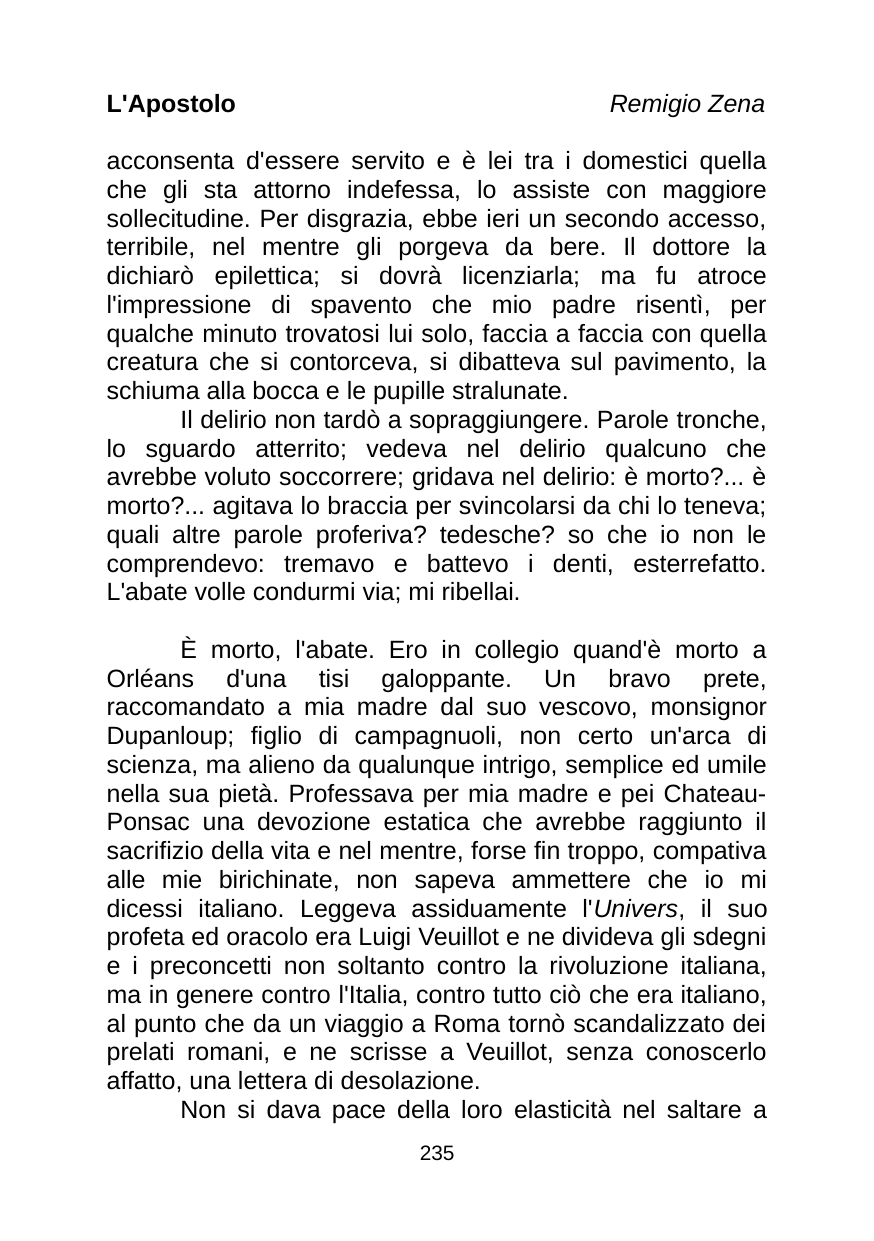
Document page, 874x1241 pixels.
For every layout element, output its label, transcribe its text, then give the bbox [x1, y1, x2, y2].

text È morto, l'abate. Ero in collegio quand'è morto a Orléans d'una tisi galoppante. Un bravo prete, raccomandato a mia madre dal suo vescovo, monsignor Dupanloup; figlio di campagnuoli, non certo un'arca di scienza, ma alieno da qualunque intrigo, semplice ed umile nella sua pietà. Professava per mia madre e pei Chateau-Ponsac una devozione estatica che avrebbe raggiunto il sacrifizio della vita e nel mentre, forse fin troppo, compativa alle mie birichinate, non sapeva ammettere che io mi dicessi italiano. Leggeva assiduamente l'Univers, il suo profeta ed oracolo era Luigi Veuillot e ne divideva gli sdegni e i preconcetti non soltanto contro la rivoluzione italiana, ma in genere contro l'Italia, contro tutto ciò che era italiano, al punto che da un viaggio a Roma tornò scandalizzato dei prelati romani, e ne scrisse a Veuillot, senza conoscerlo affatto, una lettera di desolazione. [106, 635, 768, 1095]
text Non si dava pace della loro elasticità nel saltare a [106, 1095, 768, 1124]
text Il delirio non tardò a sopraggiungere. Parole tronche, lo sguardo atterrito; vedeva nel delirio qualcuno che avrebbe voluto soccorrere; gridava nel delirio: è morto?... è morto?... agitava lo braccia per svincolarsi da chi lo teneva; quali altre parole proferiva? tedesche? so che io non le comprendevo: tremavo e battevo i denti, esterrefatto. L'abate volle condurmi via; mi ribellai. [106, 405, 768, 606]
text acconsenta d'essere servito e è lei tra i domestici quella che gli sta attorno indefessa, lo assiste con maggiore sollecitudine. Per disgrazia, ebbe ieri un secondo accesso, terribile, nel mentre gli porgeva da bere. Il dottore la dichiarò epilettica; si dovrà licenziarla; ma fu atroce l'impressione di spavento che mio padre risentì, per qualche minuto trovatosi lui solo, faccia a faccia con quella creatura che si contorceva, si dibatteva sul pavimento, la schiuma alla bocca e le pupille stralunate. [106, 146, 768, 405]
